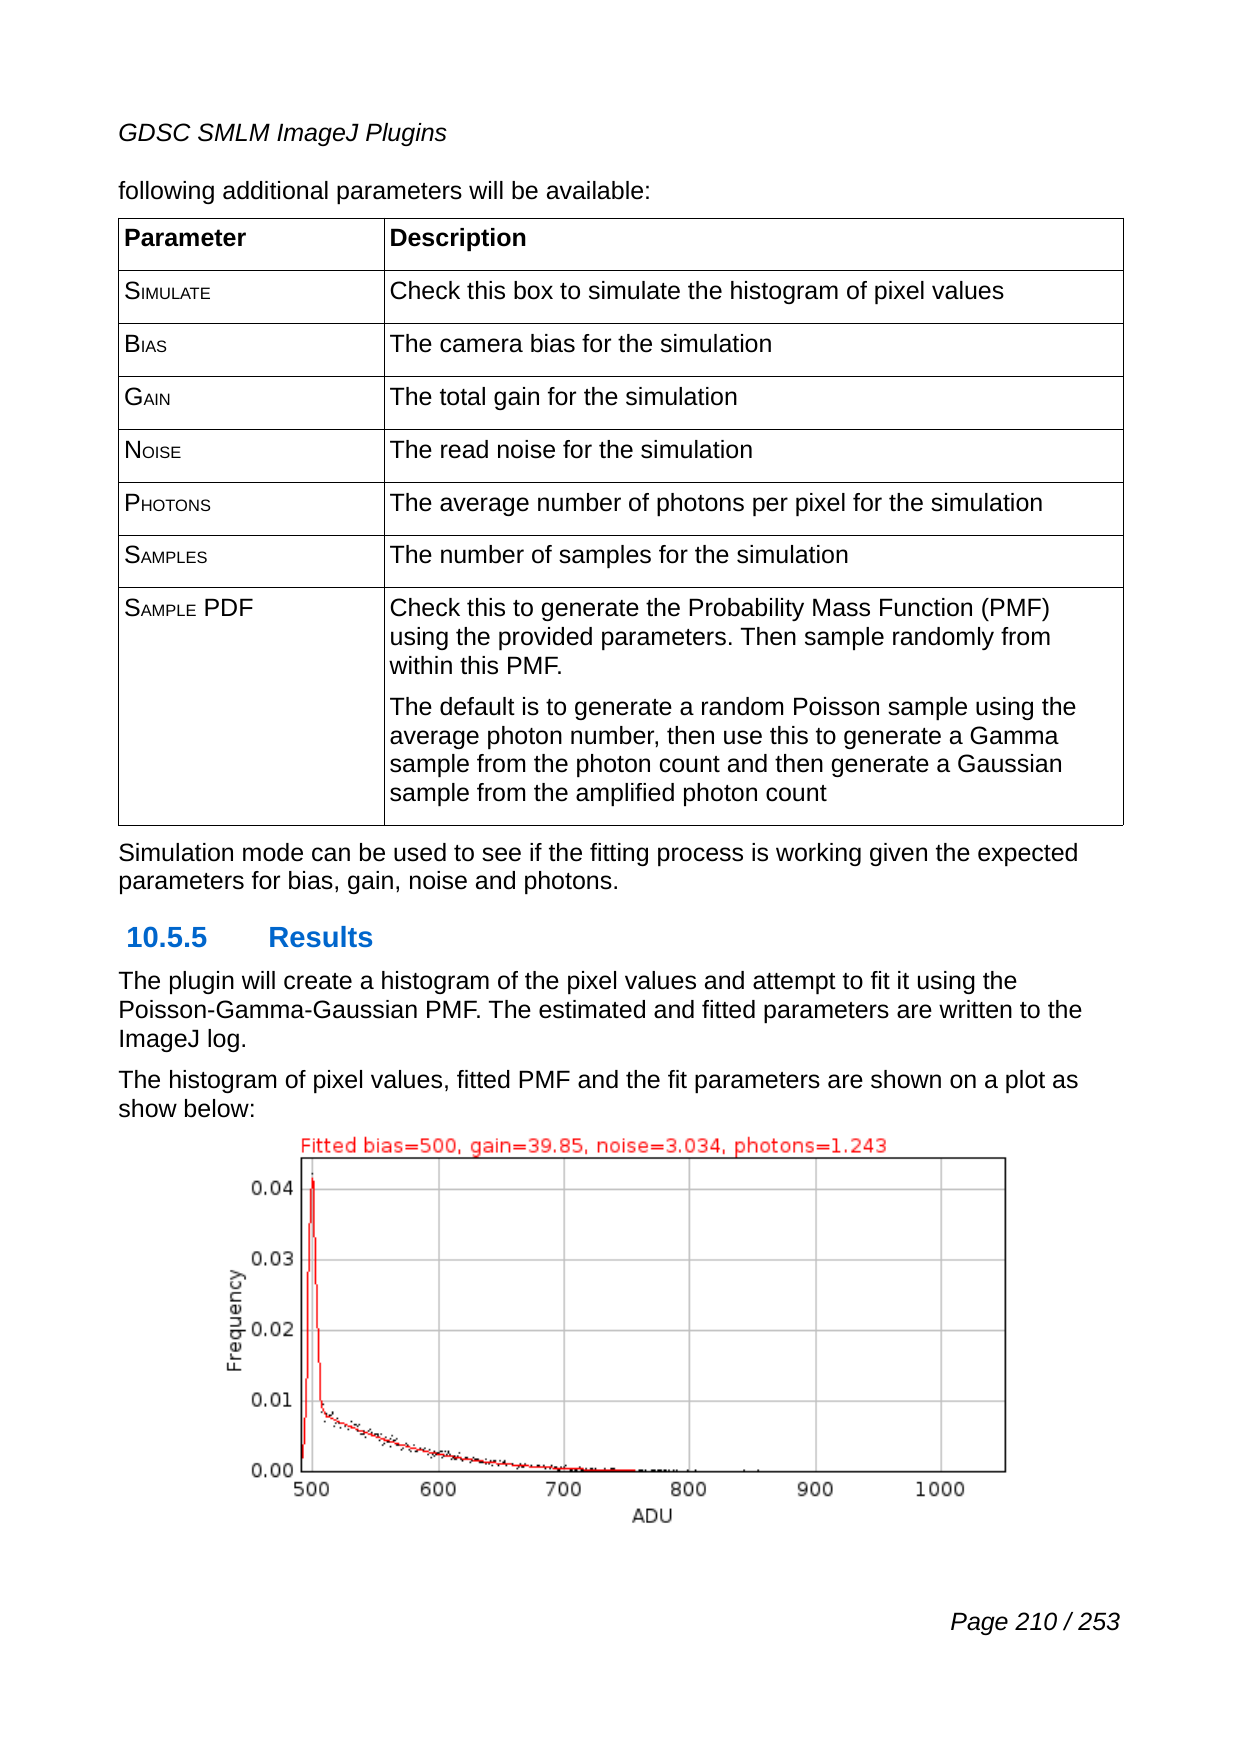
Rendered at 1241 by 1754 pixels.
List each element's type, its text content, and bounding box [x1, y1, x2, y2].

picture [207, 1135, 1033, 1534]
table_cell The number of samples for the simulation [385, 536, 1123, 587]
table_cell Samples [119, 536, 384, 587]
table_cell Noise [119, 430, 384, 482]
table_cell Check this to generate the Probability Mass Function (PMF) using the provided parameters. Then sample randomly from within this PMF. The default is to generate a random Poisson sample using the average photon number, then use this to generate a Gamma sample from the photon count and then generate a Gaussian sample from the amplified photon count [385, 588, 1123, 825]
table_cell Check this box to simulate the histogram of pixel values [385, 271, 1123, 323]
table_cell Bias [119, 324, 384, 376]
table_cell The read noise for the simulation [385, 430, 1123, 482]
text Simulation mode can be used to see if the fitting process is working given the expected parameters for bias, gain, noise and photons. [118, 838, 1122, 895]
table_cell The total gain for the simulation [385, 377, 1123, 429]
text following additional parameters will be available: [118, 176, 1122, 205]
table_cell Sample PDF [119, 588, 384, 825]
text The histogram of pixel values, fitted PMF and the fit parameters are shown on a plot as show below: [118, 1065, 1122, 1122]
subtitle Results [118, 920, 1122, 954]
table_cell Photons [119, 483, 384, 534]
table_cell Gain [119, 377, 384, 429]
text The plugin will create a histogram of the pixel values and attempt to fit it using the Poisson-Gamma-Gaussian PMF. The estimated and fitted parameters are written to the ImageJ log. [118, 966, 1122, 1052]
table_cell The average number of photons per pixel for the simulation [385, 483, 1123, 534]
table_cell Simulate [119, 271, 384, 323]
table_header Description [385, 219, 1123, 270]
table_header Parameter [119, 219, 384, 270]
table_cell The camera bias for the simulation [385, 324, 1123, 376]
